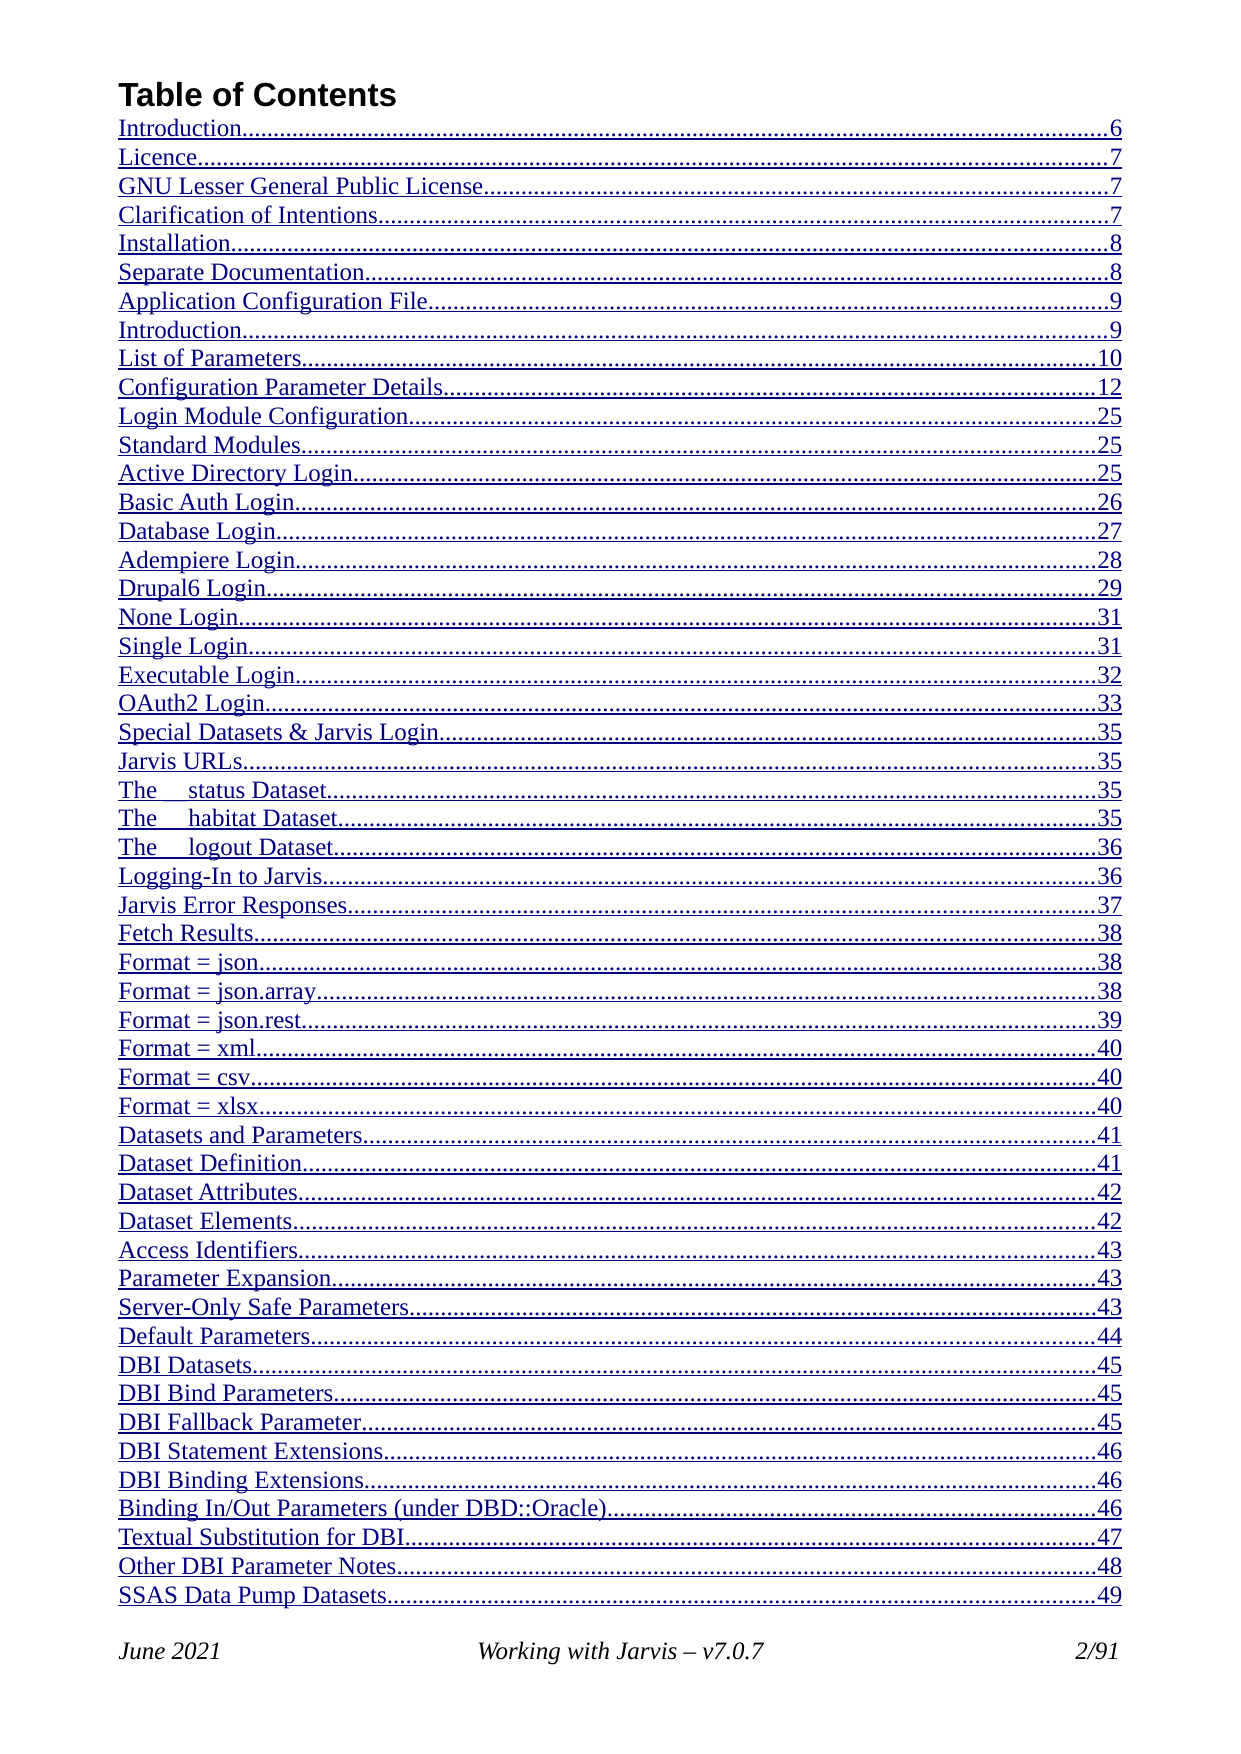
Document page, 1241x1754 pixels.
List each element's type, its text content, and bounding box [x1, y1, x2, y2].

text DBI Fallback Parameter 45 [118, 1407, 1122, 1432]
text SSAS Data Pump Datasets 49 [118, 1580, 1122, 1605]
text Application Configuration File 9 [118, 286, 1122, 311]
text Login Module Configuration 25 [118, 401, 1122, 426]
text Textual Substitution for DBI 47 [118, 1522, 1122, 1547]
text GNU Lesser General Public License 7 [118, 171, 1122, 196]
text Parameter Expansion 43 [118, 1263, 1122, 1288]
text Introduction 9 [118, 315, 1122, 340]
text Licence 7 [118, 142, 1122, 167]
text Jarvis Error Responses 37 [118, 890, 1122, 915]
text Separate Documentation 8 [118, 257, 1122, 282]
text Introduction 6 [118, 113, 1122, 138]
text Executable Login 32 [118, 660, 1122, 685]
text Adempiere Login 28 [118, 545, 1122, 570]
text Binding In/Out Parameters (under DBD::Oracle) 46 [118, 1493, 1122, 1518]
text Datasets and Parameters 41 [118, 1120, 1122, 1145]
text The __status Dataset 35 [118, 775, 1122, 800]
text Format = json.rest 39 [118, 1005, 1122, 1030]
text Default Parameters 44 [118, 1321, 1122, 1346]
text Single Login 31 [118, 631, 1122, 656]
text Database Login 27 [118, 516, 1122, 541]
text OAuth2 Login 33 [118, 688, 1122, 713]
text DBI Bind Parameters 45 [118, 1378, 1122, 1403]
text Active Directory Login 25 [118, 458, 1122, 483]
text DBI Statement Extensions 46 [118, 1436, 1122, 1461]
text Standard Modules 25 [118, 430, 1122, 455]
text The __habitat Dataset 35 [118, 803, 1122, 828]
text Clarification of Intentions 7 [118, 200, 1122, 225]
text None Login 31 [118, 602, 1122, 627]
text Dataset Elements 42 [118, 1206, 1122, 1231]
text Special Datasets & Jarvis Login 35 [118, 717, 1122, 742]
text Format = csv 40 [118, 1062, 1122, 1087]
text Other DBI Parameter Notes 48 [118, 1551, 1122, 1576]
text Format = json.array 38 [118, 976, 1122, 1001]
text Dataset Attributes 42 [118, 1177, 1122, 1202]
text Jarvis URLs 35 [118, 746, 1122, 771]
text Drupal6 Login 29 [118, 573, 1122, 598]
text Fetch Results 38 [118, 918, 1122, 943]
subtitle Table of Contents [118, 75, 1122, 113]
text Format = xml 40 [118, 1033, 1122, 1058]
text Logging-In to Jarvis 36 [118, 861, 1122, 886]
text Basic Auth Login 26 [118, 487, 1122, 512]
text Dataset Definition 41 [118, 1148, 1122, 1173]
text List of Parameters 10 [118, 343, 1122, 368]
text Server-Only Safe Parameters 43 [118, 1292, 1122, 1317]
text DBI Datasets 45 [118, 1350, 1122, 1375]
text Configuration Parameter Details 12 [118, 372, 1122, 397]
text Installation 8 [118, 228, 1122, 253]
text Access Identifiers 43 [118, 1235, 1122, 1260]
text DBI Binding Extensions 46 [118, 1465, 1122, 1490]
text The __logout Dataset 36 [118, 832, 1122, 857]
text Format = json 38 [118, 947, 1122, 972]
text Format = xlsx 40 [118, 1091, 1122, 1116]
